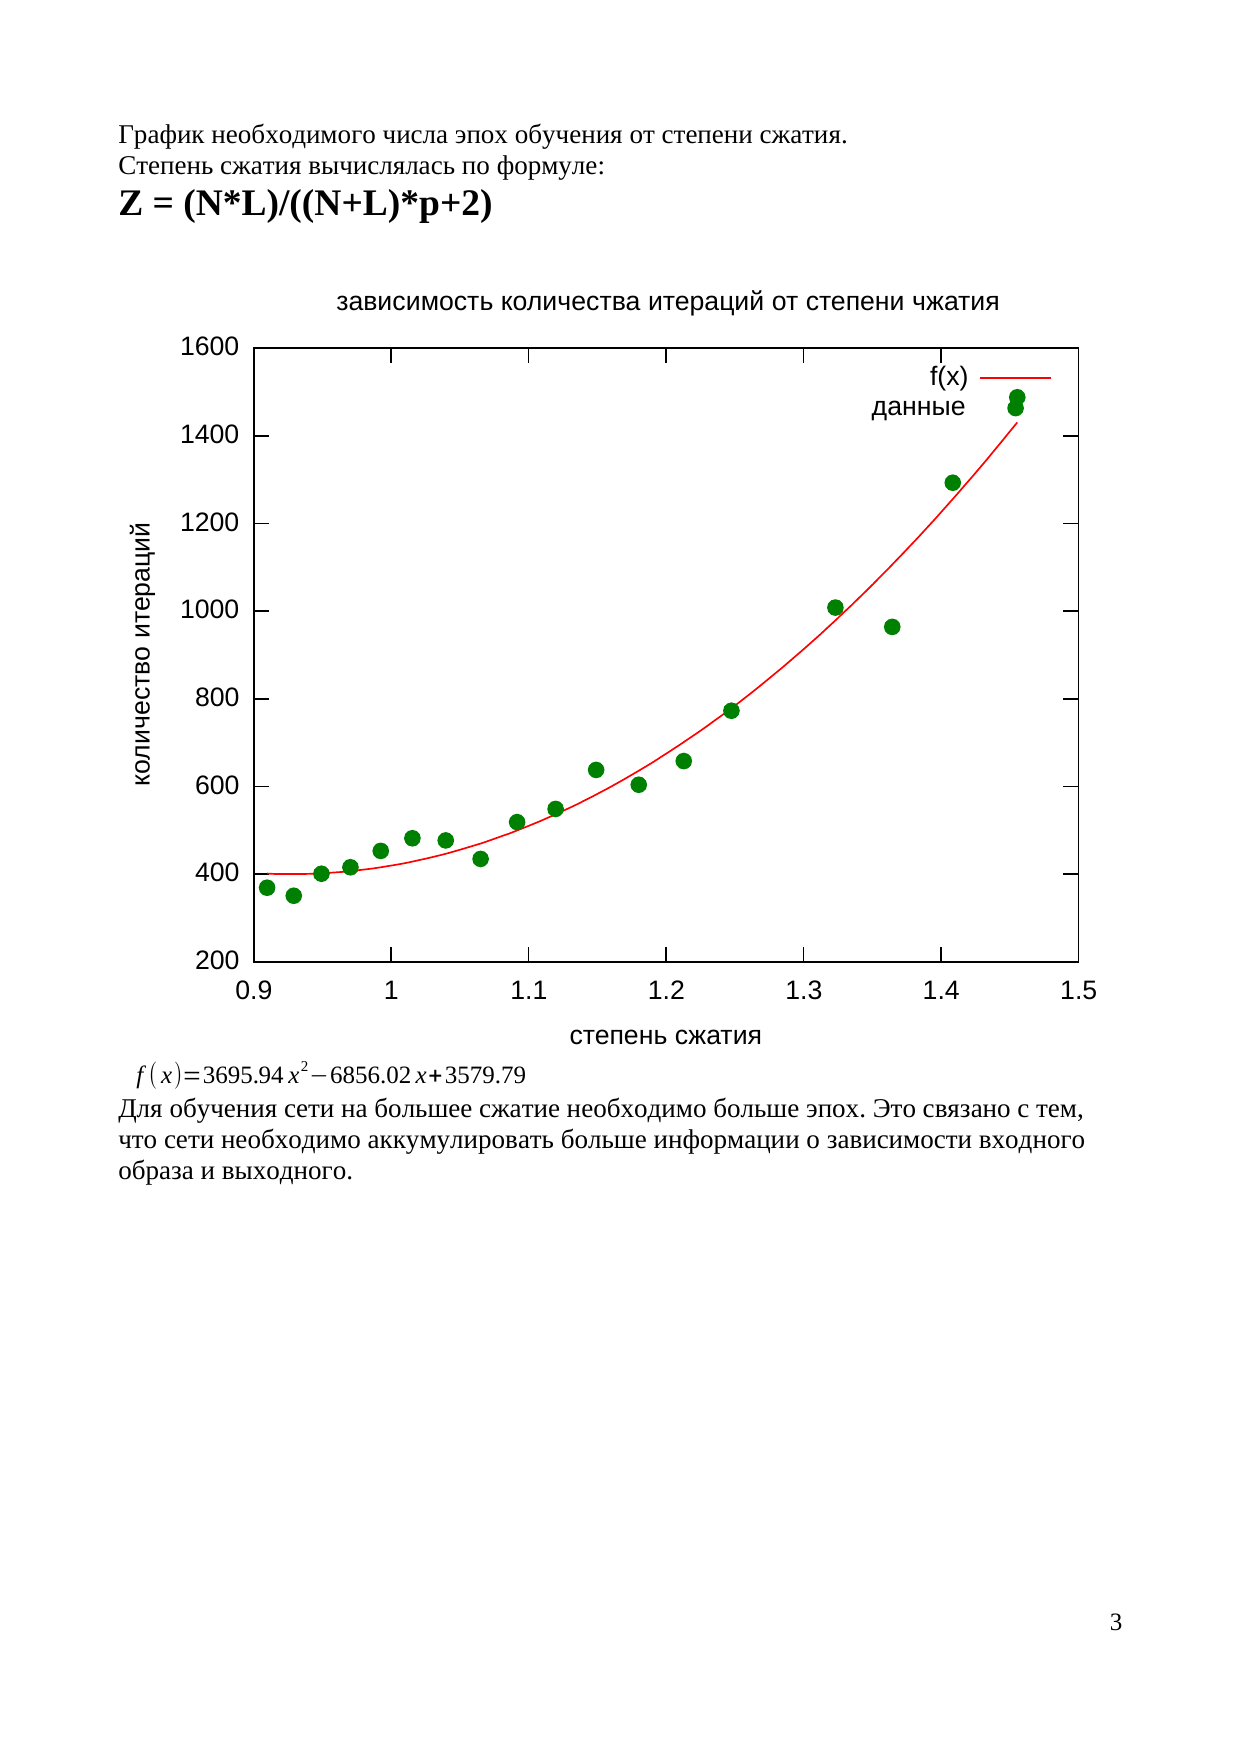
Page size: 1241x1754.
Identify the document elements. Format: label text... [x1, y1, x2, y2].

text График необходимого числа эпох обучения от степени сжатия. [118, 118, 1122, 149]
text Для обучения сети на большее сжатие необходимо больше эпох. Это связано с тем, что сети необходимо аккумулировать больше информации о зависимости входного образа и выходного. [118, 1092, 1122, 1185]
text Z = (N*L)/((N+L)*p+2) [118, 180, 1122, 223]
text Степень сжатия вычислялась по формуле: [118, 149, 1122, 180]
